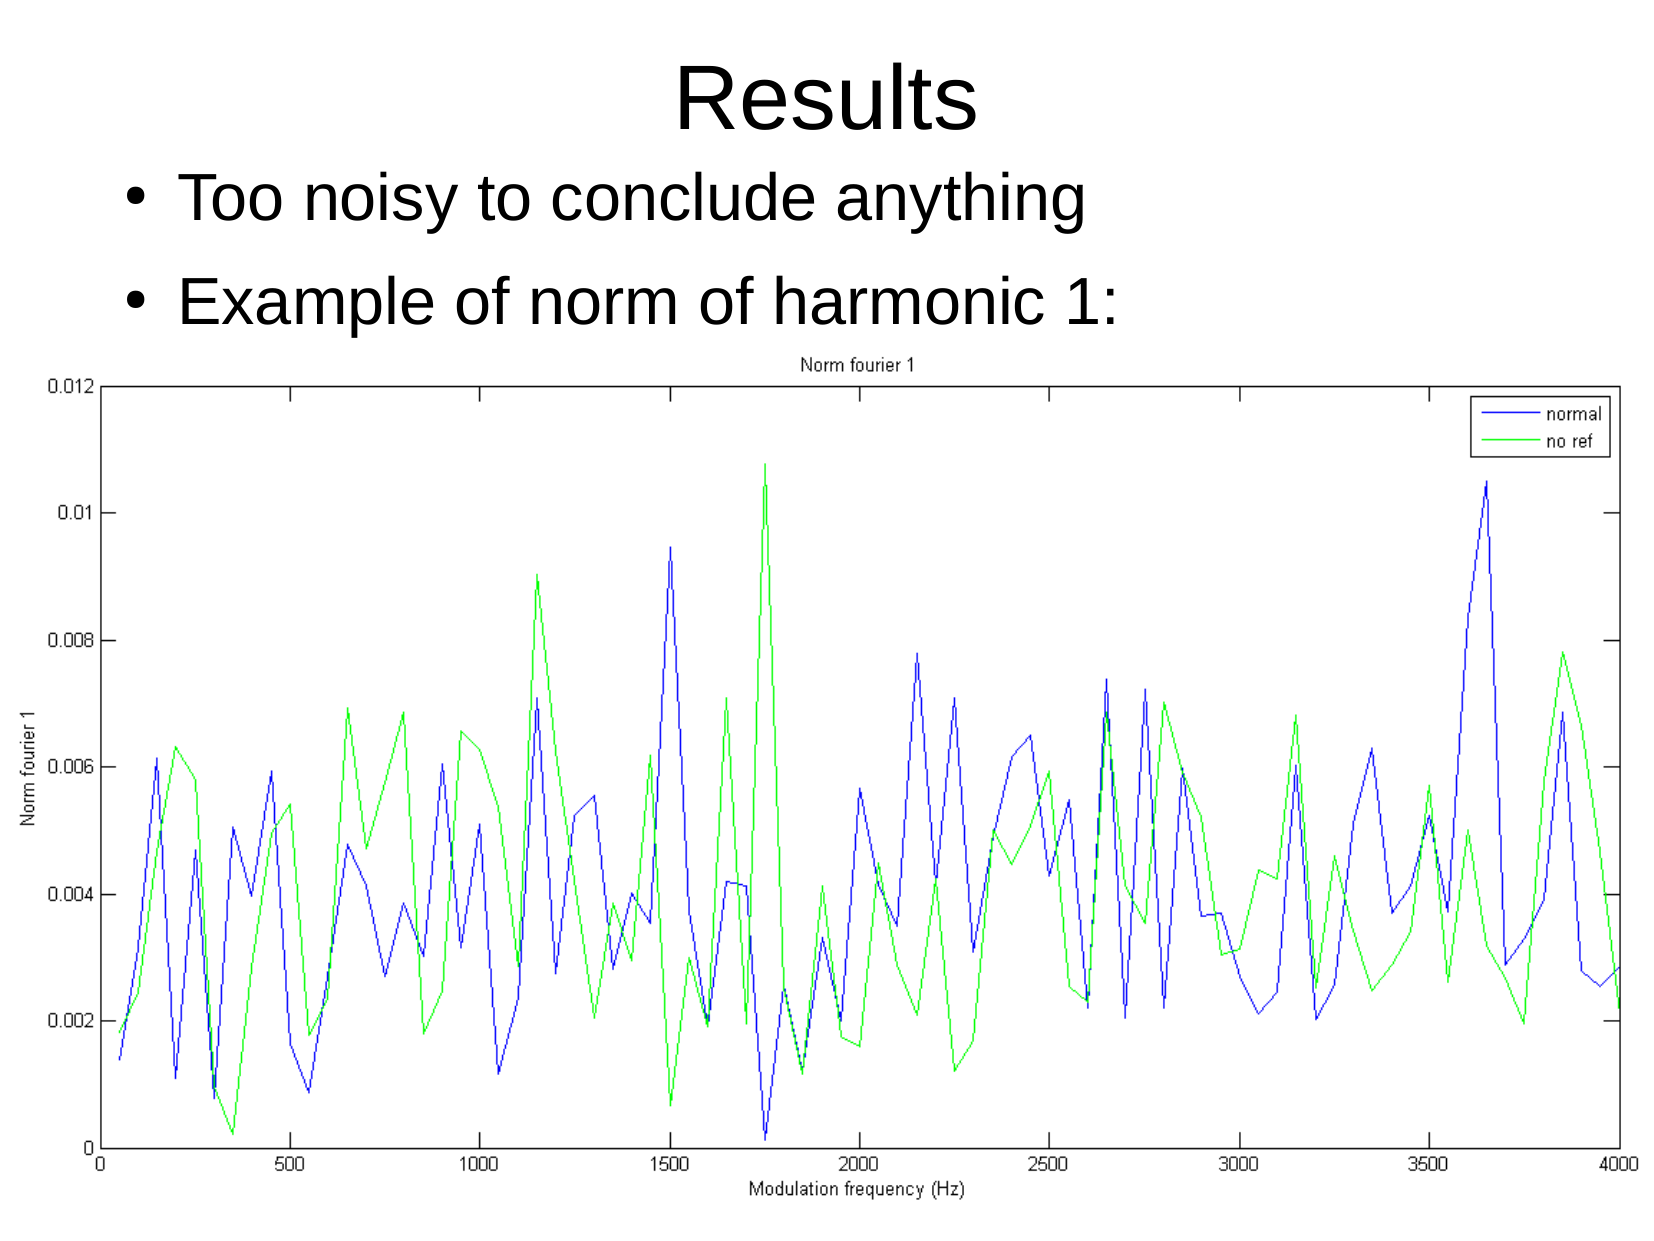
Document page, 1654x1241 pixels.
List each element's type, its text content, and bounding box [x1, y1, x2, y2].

title Results [82, 35, 1571, 160]
list Too noisy to conclude anything Example of norm of harmonic 1: [106, 159, 1418, 343]
picture [0, 343, 1654, 1217]
